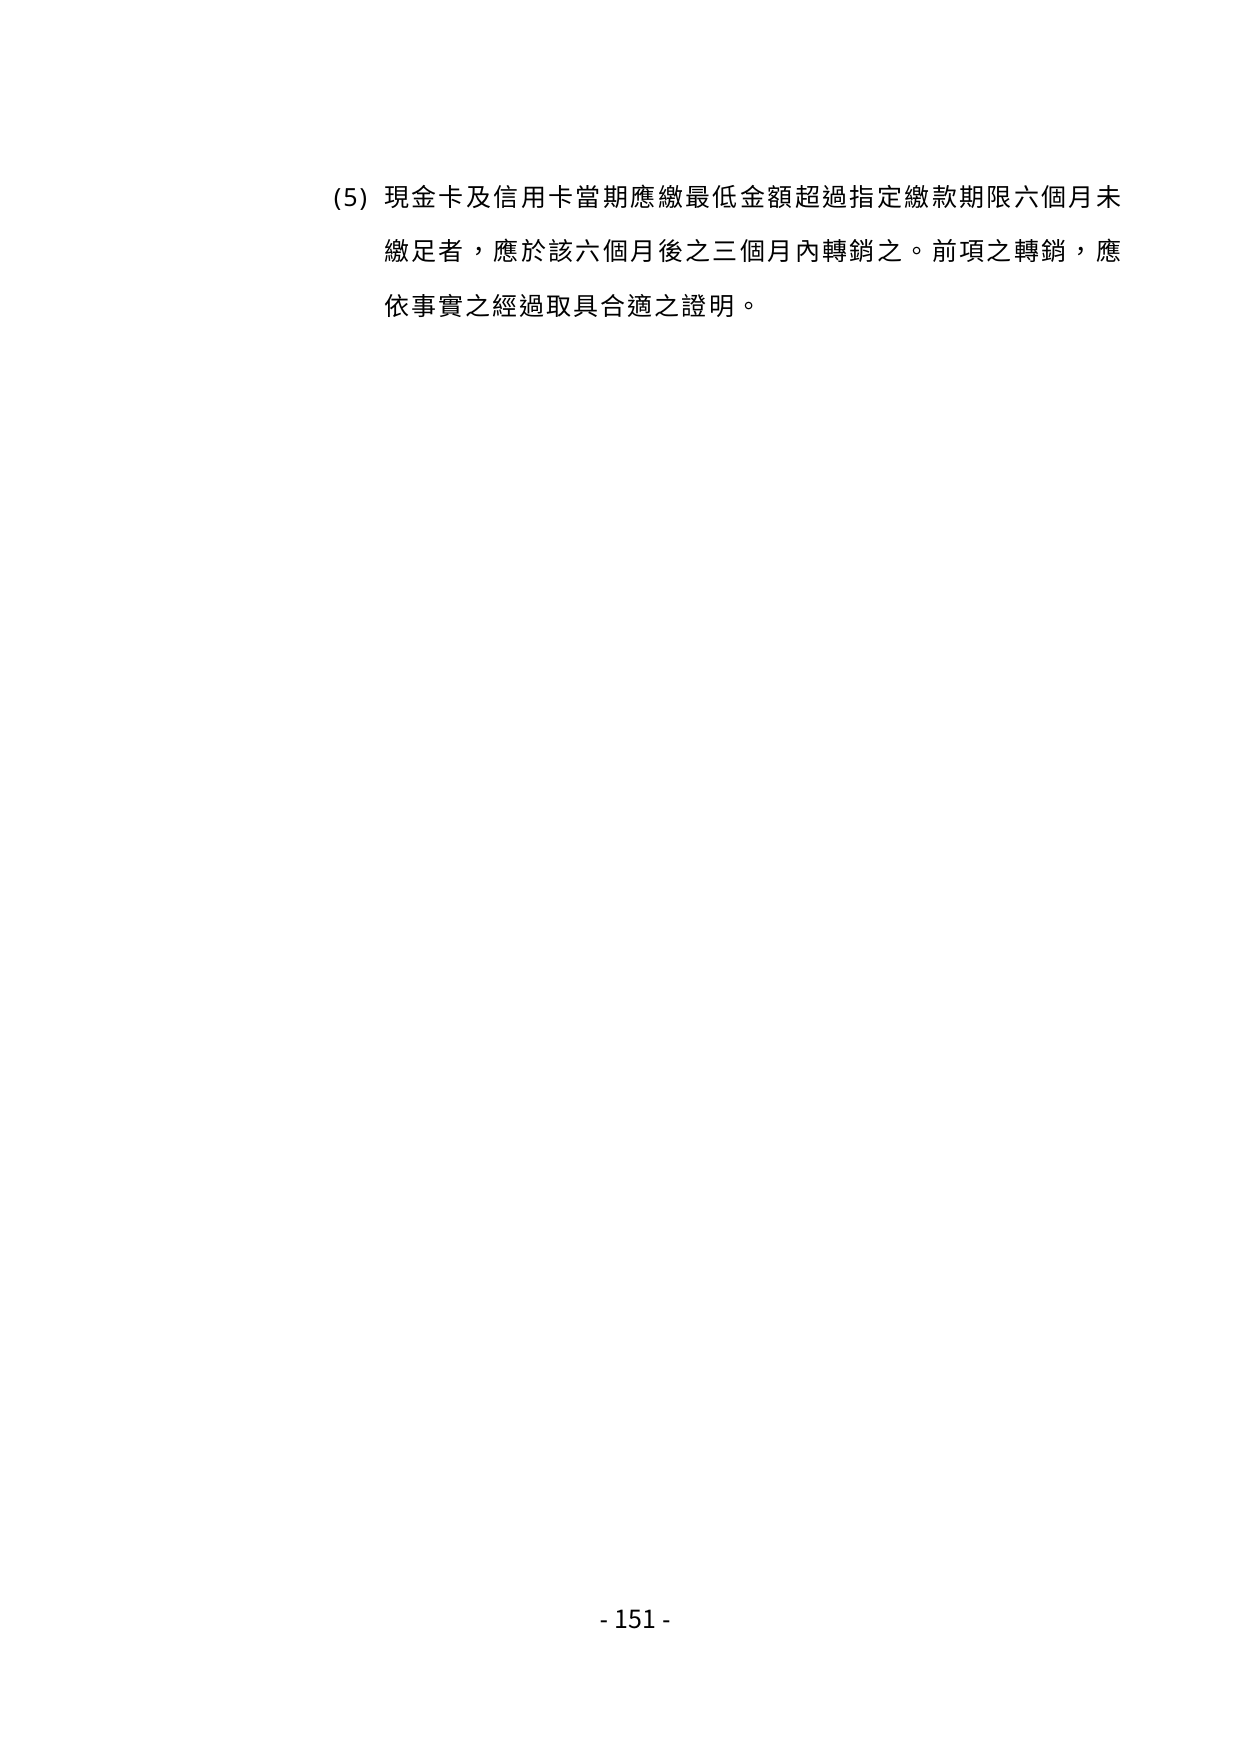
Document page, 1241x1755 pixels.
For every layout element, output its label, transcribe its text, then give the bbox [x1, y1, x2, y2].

text (5) 現金卡及信用卡當期應繳最低金額超過指定繳款期限六個月未繳足者，應於該六個月後之三個月內轉銷之。前項之轉銷，應依事實之經過取具合適之證明。 [325, 177, 1122, 322]
